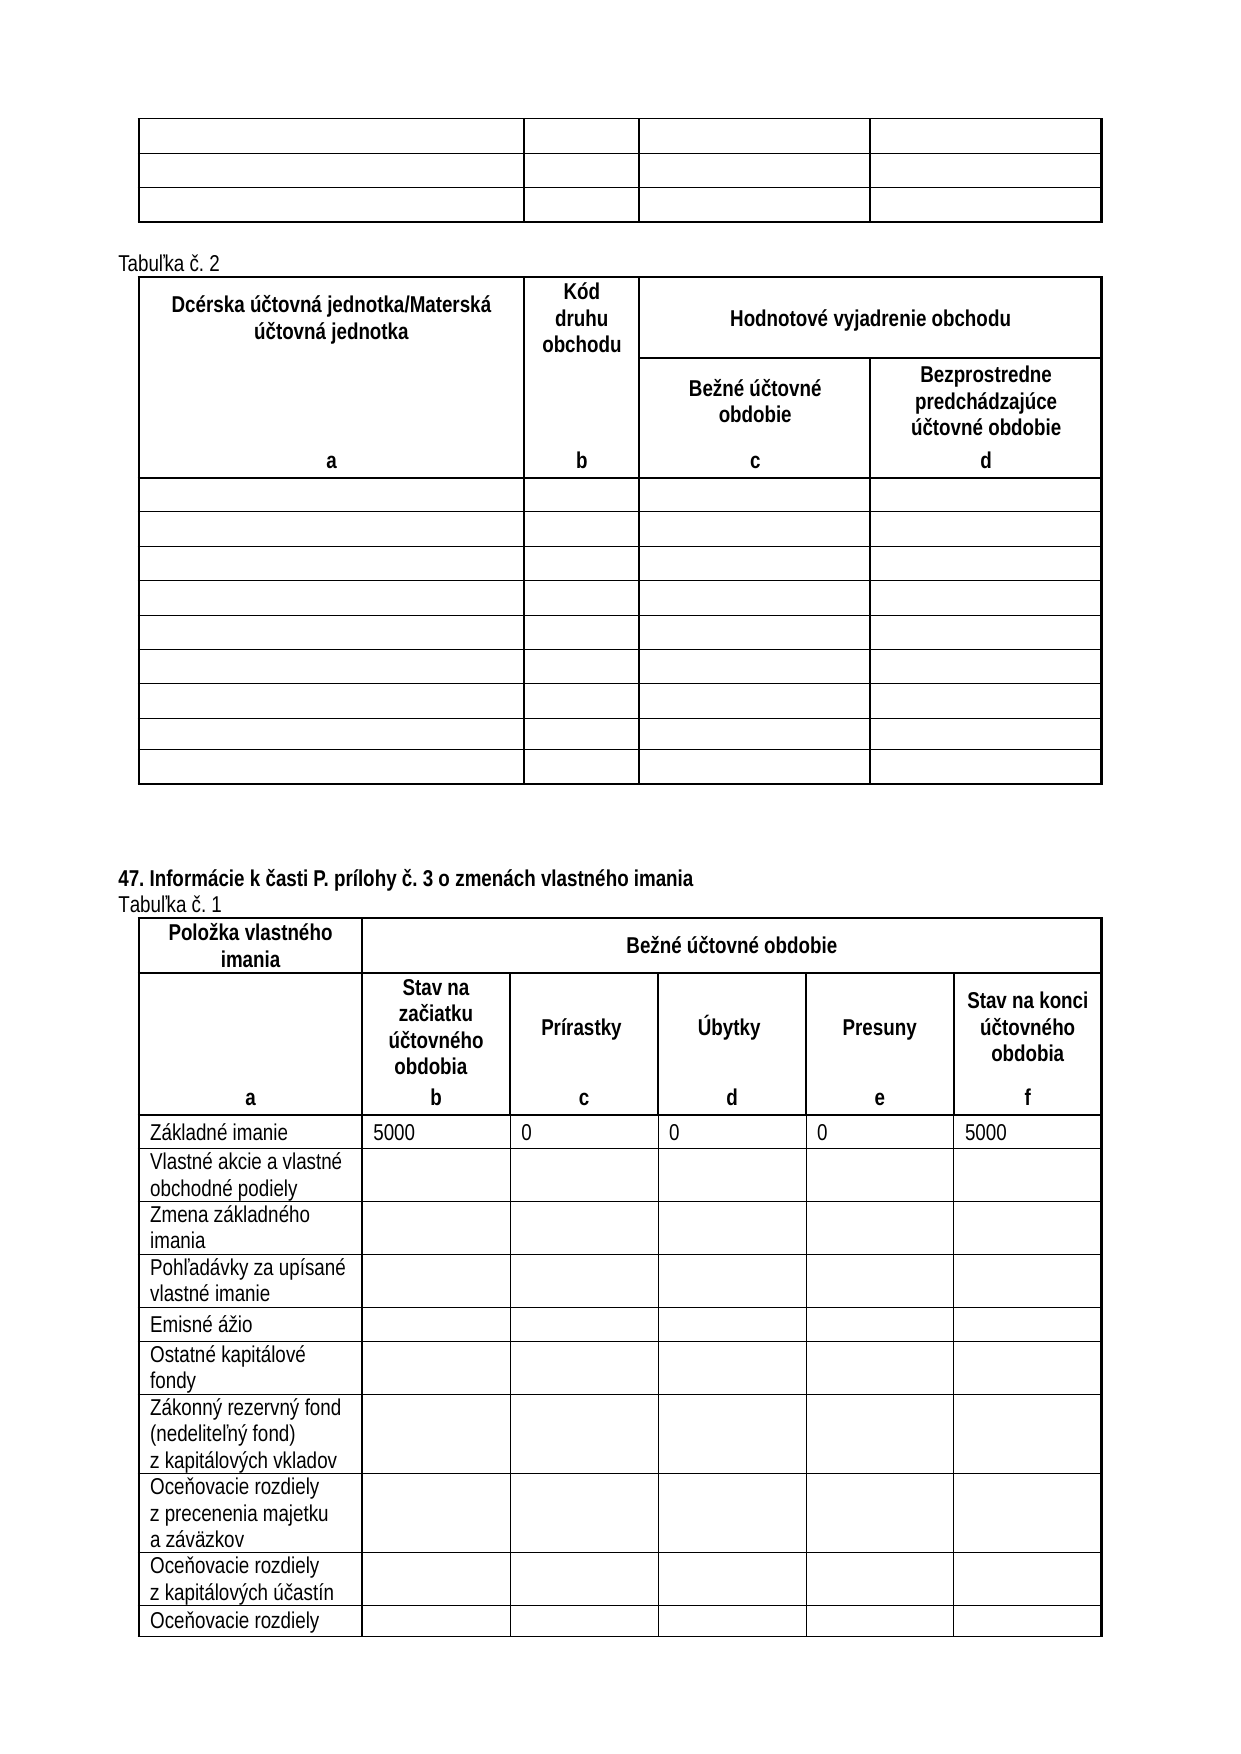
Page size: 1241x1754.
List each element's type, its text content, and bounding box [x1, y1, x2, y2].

table_cell [140, 719, 523, 749]
table_cell d [659, 1080, 805, 1114]
table_cell [659, 1474, 806, 1552]
table_cell [140, 188, 523, 221]
table_cell c [640, 443, 869, 477]
table_cell [640, 684, 869, 718]
table_cell [140, 684, 523, 718]
table_cell Stav na konci účtovného obdobia [955, 974, 1100, 1079]
table_cell [954, 1202, 1100, 1254]
table_cell [363, 1149, 510, 1201]
table_cell [871, 512, 1100, 546]
table_cell Bežné účtovné obdobie [640, 359, 869, 443]
table_cell [525, 188, 638, 221]
table_cell [140, 616, 523, 649]
table_cell [954, 1553, 1100, 1605]
table_cell [807, 1342, 953, 1394]
table_cell [807, 1308, 953, 1341]
table_cell [871, 479, 1100, 511]
table_cell [807, 1202, 953, 1254]
table_cell Úbytky [659, 974, 805, 1079]
table_cell Vlastné akcie a vlastné obchodné podiely [140, 1149, 361, 1201]
table_header Kód druhu obchodu [525, 278, 638, 357]
table_cell [525, 750, 638, 783]
table_cell a [140, 1080, 361, 1114]
table_cell [363, 1308, 510, 1341]
table_cell [807, 1474, 953, 1552]
table_cell [659, 1149, 806, 1201]
table_cell 0 [511, 1116, 658, 1148]
table_cell [659, 1255, 806, 1307]
table_cell [640, 650, 869, 683]
table_cell [511, 1395, 658, 1473]
table_cell [871, 684, 1100, 718]
table_cell [871, 719, 1100, 749]
table_cell [640, 581, 869, 614]
table_cell [525, 479, 638, 511]
table_cell [140, 581, 523, 614]
table_cell [140, 154, 523, 187]
table_cell Zmena základného imania [140, 1202, 361, 1254]
table_cell [363, 1255, 510, 1307]
table_cell 5000 [954, 1116, 1100, 1148]
table_cell [525, 616, 638, 649]
table_cell Oceňovacie rozdiely [140, 1606, 361, 1636]
table_cell Oceňovacie rozdiely z kapitálových účastín [140, 1553, 361, 1605]
table_cell [659, 1202, 806, 1254]
table_cell [511, 1308, 658, 1341]
table_cell [954, 1308, 1100, 1341]
table_cell [363, 1553, 510, 1605]
table_cell [659, 1308, 806, 1341]
table_cell [511, 1255, 658, 1307]
table_cell e [807, 1080, 953, 1114]
table_cell 0 [659, 1116, 806, 1148]
table_cell [871, 616, 1100, 649]
table_cell c [511, 1080, 657, 1114]
table_cell [640, 479, 869, 511]
table_cell [511, 1342, 658, 1394]
table_header Dcérska účtovná jednotka/Materská účtovná jednotka [140, 278, 523, 357]
table_cell [954, 1149, 1100, 1201]
table_cell [871, 581, 1100, 614]
text Tabuľka č. 2 [118, 250, 1122, 276]
table_cell Stav na začiatku účtovného obdobia [363, 974, 509, 1079]
table_cell [363, 1202, 510, 1254]
table_cell [140, 479, 523, 511]
table_cell 0 [807, 1116, 953, 1148]
text Tabuľka č. 1 [118, 891, 1122, 917]
table_cell [140, 974, 361, 1079]
table_cell [954, 1474, 1100, 1552]
table_cell [640, 719, 869, 749]
table_cell b [363, 1080, 509, 1114]
table_cell Zákonný rezervný fond (nedeliteľný fond) z kapitálových vkladov [140, 1395, 361, 1473]
table_cell [140, 119, 523, 152]
table_cell [511, 1553, 658, 1605]
table_cell [640, 616, 869, 649]
table_cell Bezprostredne predchádzajúce účtovné obdobie [871, 359, 1100, 443]
table_cell [659, 1553, 806, 1605]
table_cell [871, 650, 1100, 683]
table_cell [954, 1395, 1100, 1473]
table_cell [363, 1606, 510, 1636]
table_cell [525, 357, 638, 443]
table_cell [871, 188, 1100, 221]
table_cell [140, 650, 523, 683]
table_cell [954, 1255, 1100, 1307]
table_cell [511, 1202, 658, 1254]
table_header Bežné účtovné obdobie [363, 919, 1100, 972]
table_cell [807, 1149, 953, 1201]
table_cell [871, 154, 1100, 187]
table_cell f [955, 1080, 1100, 1114]
table_cell [525, 719, 638, 749]
table_cell [140, 512, 523, 546]
table_cell [640, 154, 869, 187]
table_cell [640, 512, 869, 546]
table_cell [659, 1395, 806, 1473]
table_cell Základné imanie [140, 1116, 361, 1148]
table_header Položka vlastného imania [140, 919, 361, 972]
table_cell Prírastky [511, 974, 657, 1079]
table_cell [871, 750, 1100, 783]
table_cell [363, 1342, 510, 1394]
table_cell [525, 684, 638, 718]
table_cell [525, 547, 638, 580]
table_cell [140, 750, 523, 783]
table_header Hodnotové vyjadrenie obchodu [640, 278, 1100, 357]
table_cell [871, 547, 1100, 580]
table_cell [140, 357, 523, 443]
table_cell [659, 1342, 806, 1394]
table_cell [640, 188, 869, 221]
table_cell [525, 119, 638, 152]
table_cell [807, 1395, 953, 1473]
table_cell [807, 1255, 953, 1307]
table_cell [511, 1149, 658, 1201]
table_cell [807, 1606, 953, 1636]
table_cell [525, 512, 638, 546]
table_cell [525, 650, 638, 683]
table_cell [363, 1474, 510, 1552]
table_cell [807, 1553, 953, 1605]
table_cell [954, 1606, 1100, 1636]
table_cell a [140, 443, 523, 477]
table_cell [640, 119, 869, 152]
table_cell Oceňovacie rozdiely z precenenia majetku a záväzkov [140, 1474, 361, 1552]
table_cell b [525, 443, 638, 477]
table_cell [640, 750, 869, 783]
table_cell d [871, 443, 1100, 477]
table_cell 5000 [363, 1116, 510, 1148]
table_cell [363, 1395, 510, 1473]
table_cell [511, 1606, 658, 1636]
table_cell [525, 154, 638, 187]
table_cell [871, 119, 1100, 152]
table_cell Ostatné kapitálové fondy [140, 1342, 361, 1394]
text 47. Informácie k časti P. prílohy č. 3 o zmenách vlastného imania [118, 864, 1122, 891]
table_cell Pohľadávky za upísané vlastné imanie [140, 1255, 361, 1307]
table_cell [525, 581, 638, 614]
table_cell [954, 1342, 1100, 1394]
table_cell [140, 547, 523, 580]
table_cell [640, 547, 869, 580]
table_cell [659, 1606, 806, 1636]
table_cell Presuny [807, 974, 953, 1079]
table_cell Emisné ážio [140, 1308, 361, 1341]
table_cell [511, 1474, 658, 1552]
